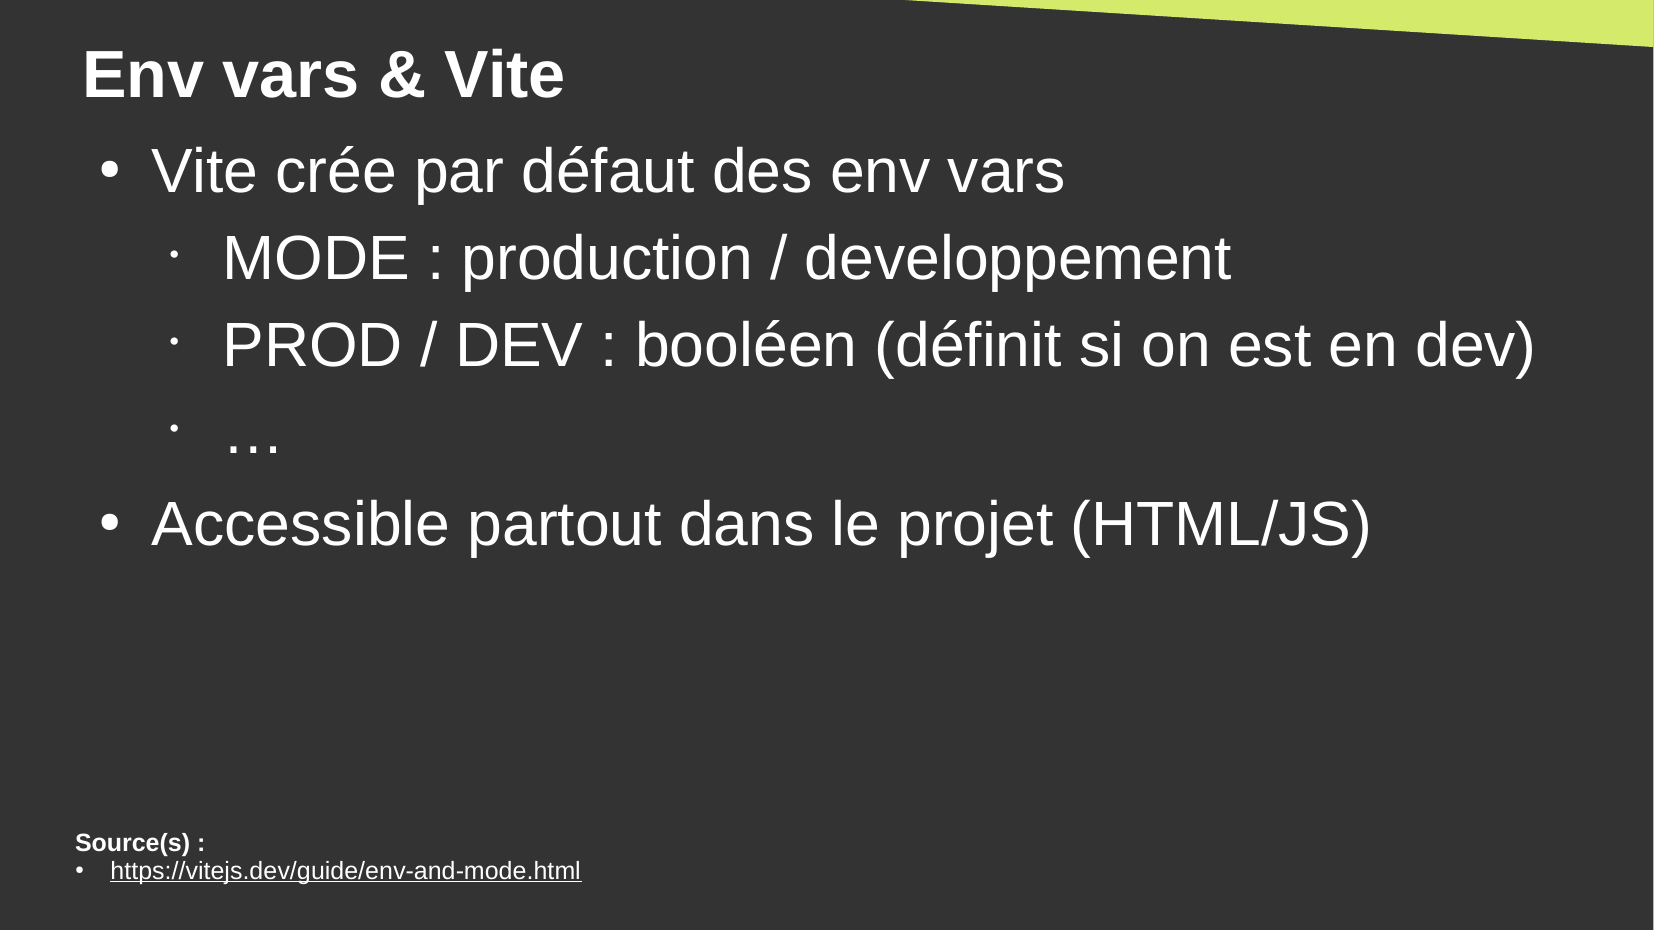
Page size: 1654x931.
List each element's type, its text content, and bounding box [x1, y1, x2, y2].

text_box Source(s) : https://vitejs.dev/guide/env-and-mode.html [60, 821, 1546, 931]
text_box [904, 0, 1654, 48]
title Env vars & Vite [82, 37, 1571, 114]
list Vite crée par défaut des env vars MODE : production / developpement PROD / DEV : booléen (définit si on est en dev) … Accessible partout dans le projet (HTML/JS) [80, 135, 1620, 739]
